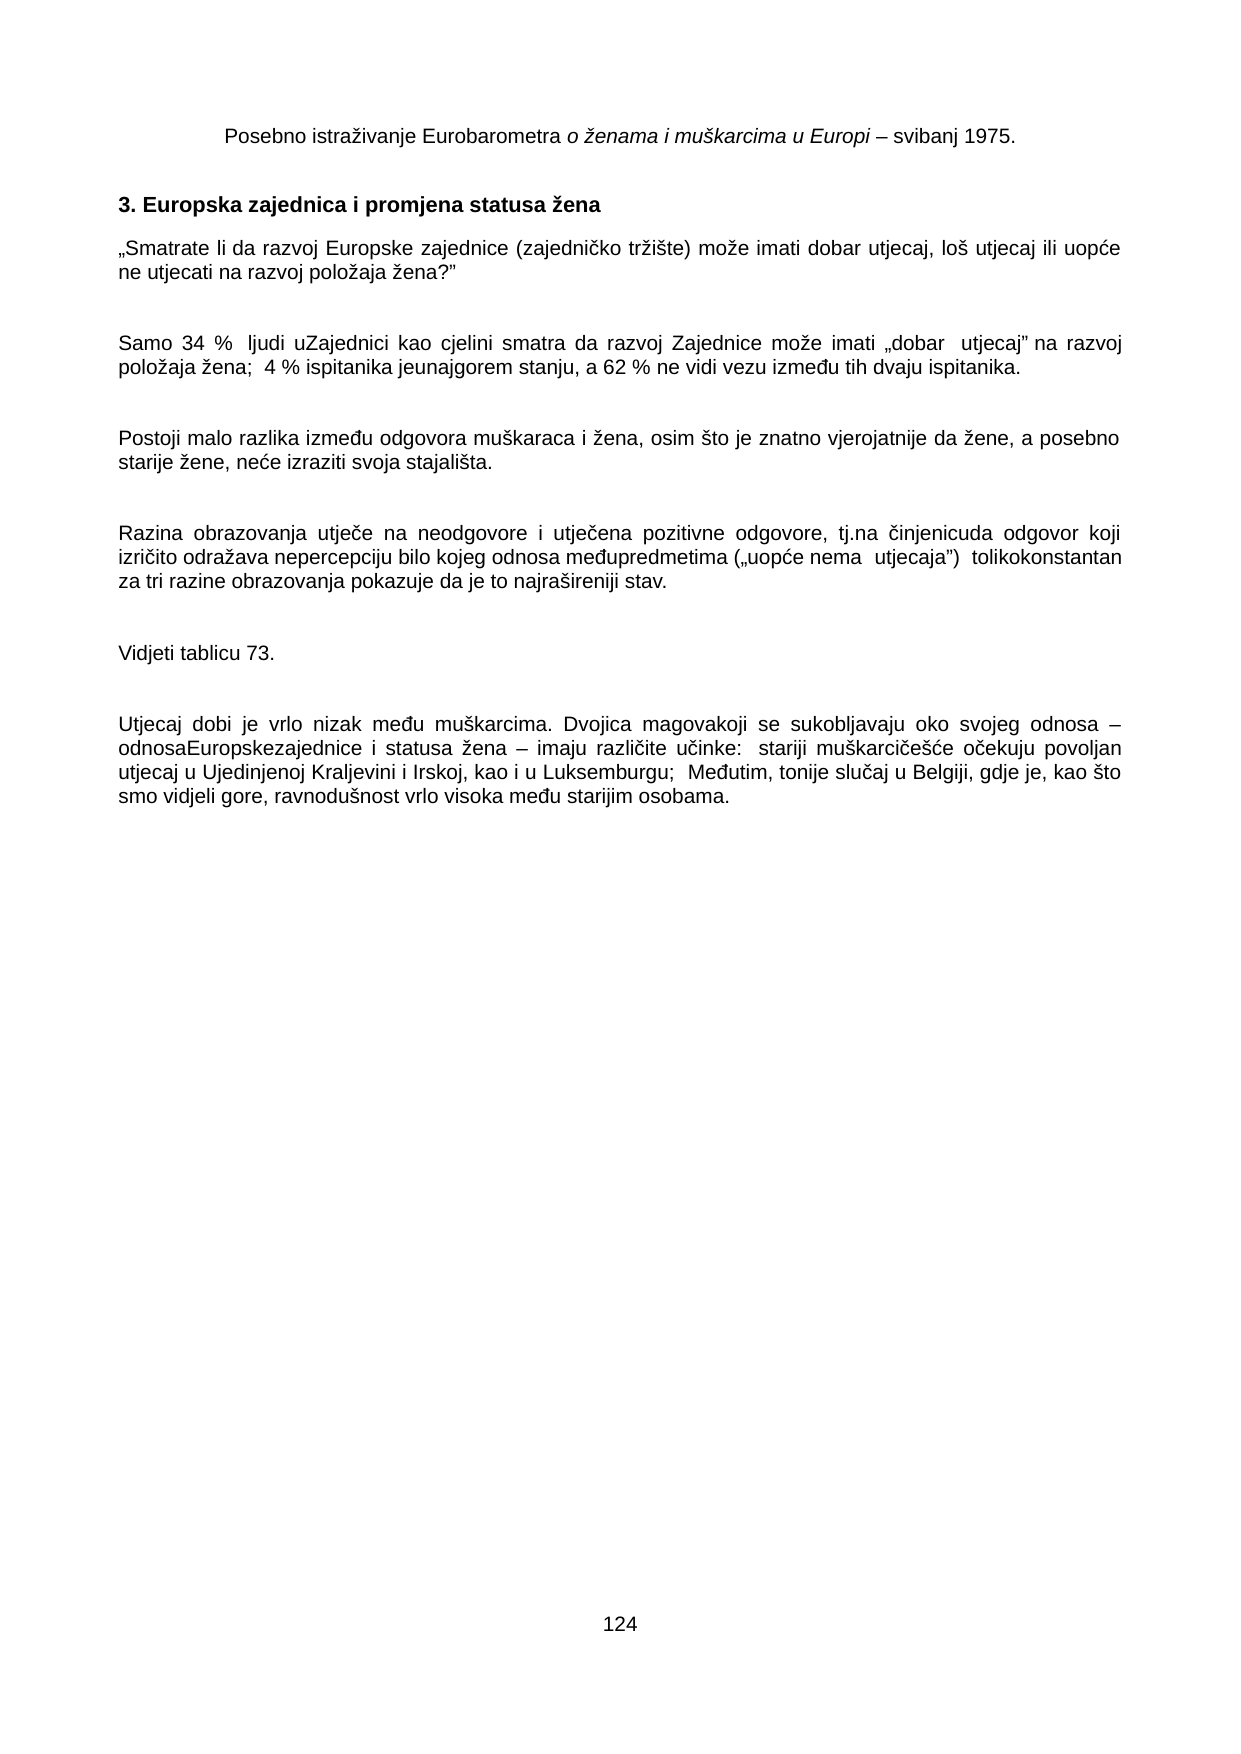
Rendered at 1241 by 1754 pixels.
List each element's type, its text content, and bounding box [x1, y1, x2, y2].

text Postoji malo razlika između odgovora muškaraca i žena, osim što je znatno vjerojatnije da žene, a posebno starije žene, neće izraziti svoja stajališta. [118, 426, 1122, 474]
text Utjecaj dobi je vrlo nizak među muškarcima. Dvojica magovakoji se sukobljavaju oko svojeg odnosa – odnosaEuropskezajednice i statusa žena – imaju različite učinke: stariji muškarcičešće očekuju povoljan utjecaj u Ujedinjenoj Kraljevini i Irskoj, kao i u Luksemburgu; Međutim, tonije slučaj u Belgiji, gdje je, kao što smo vidjeli gore, ravnodušnost vrlo visoka među starijim osobama. [118, 712, 1122, 807]
text Samo 34 % ljudi uZajednici kao cjelini smatra da razvoj Zajednice može imati „dobar utjecaj” na razvoj položaja žena; 4 % ispitanika jeunajgorem stanju, a 62 % ne vidi vezu između tih dvaju ispitanika. [118, 331, 1122, 379]
text Razina obrazovanja utječe na neodgovore i utječena pozitivne odgovore, tj.na činjenicuda odgovor koji izričito odražava nepercepciju bilo kojeg odnosa međupredmetima („uopće nema utjecaja”) tolikokonstantan za tri razine obrazovanja pokazuje da je to najrašireniji stav. [118, 521, 1122, 593]
text „Smatrate li da razvoj Europske zajednice (zajedničko tržište) može imati dobar utjecaj, loš utjecaj ili uopće ne utjecati na razvoj položaja žena?” [118, 236, 1122, 283]
text Vidjeti tablicu 73. [118, 640, 1122, 664]
subtitle 3. Europska zajednica i promjena statusa žena [118, 192, 1122, 217]
